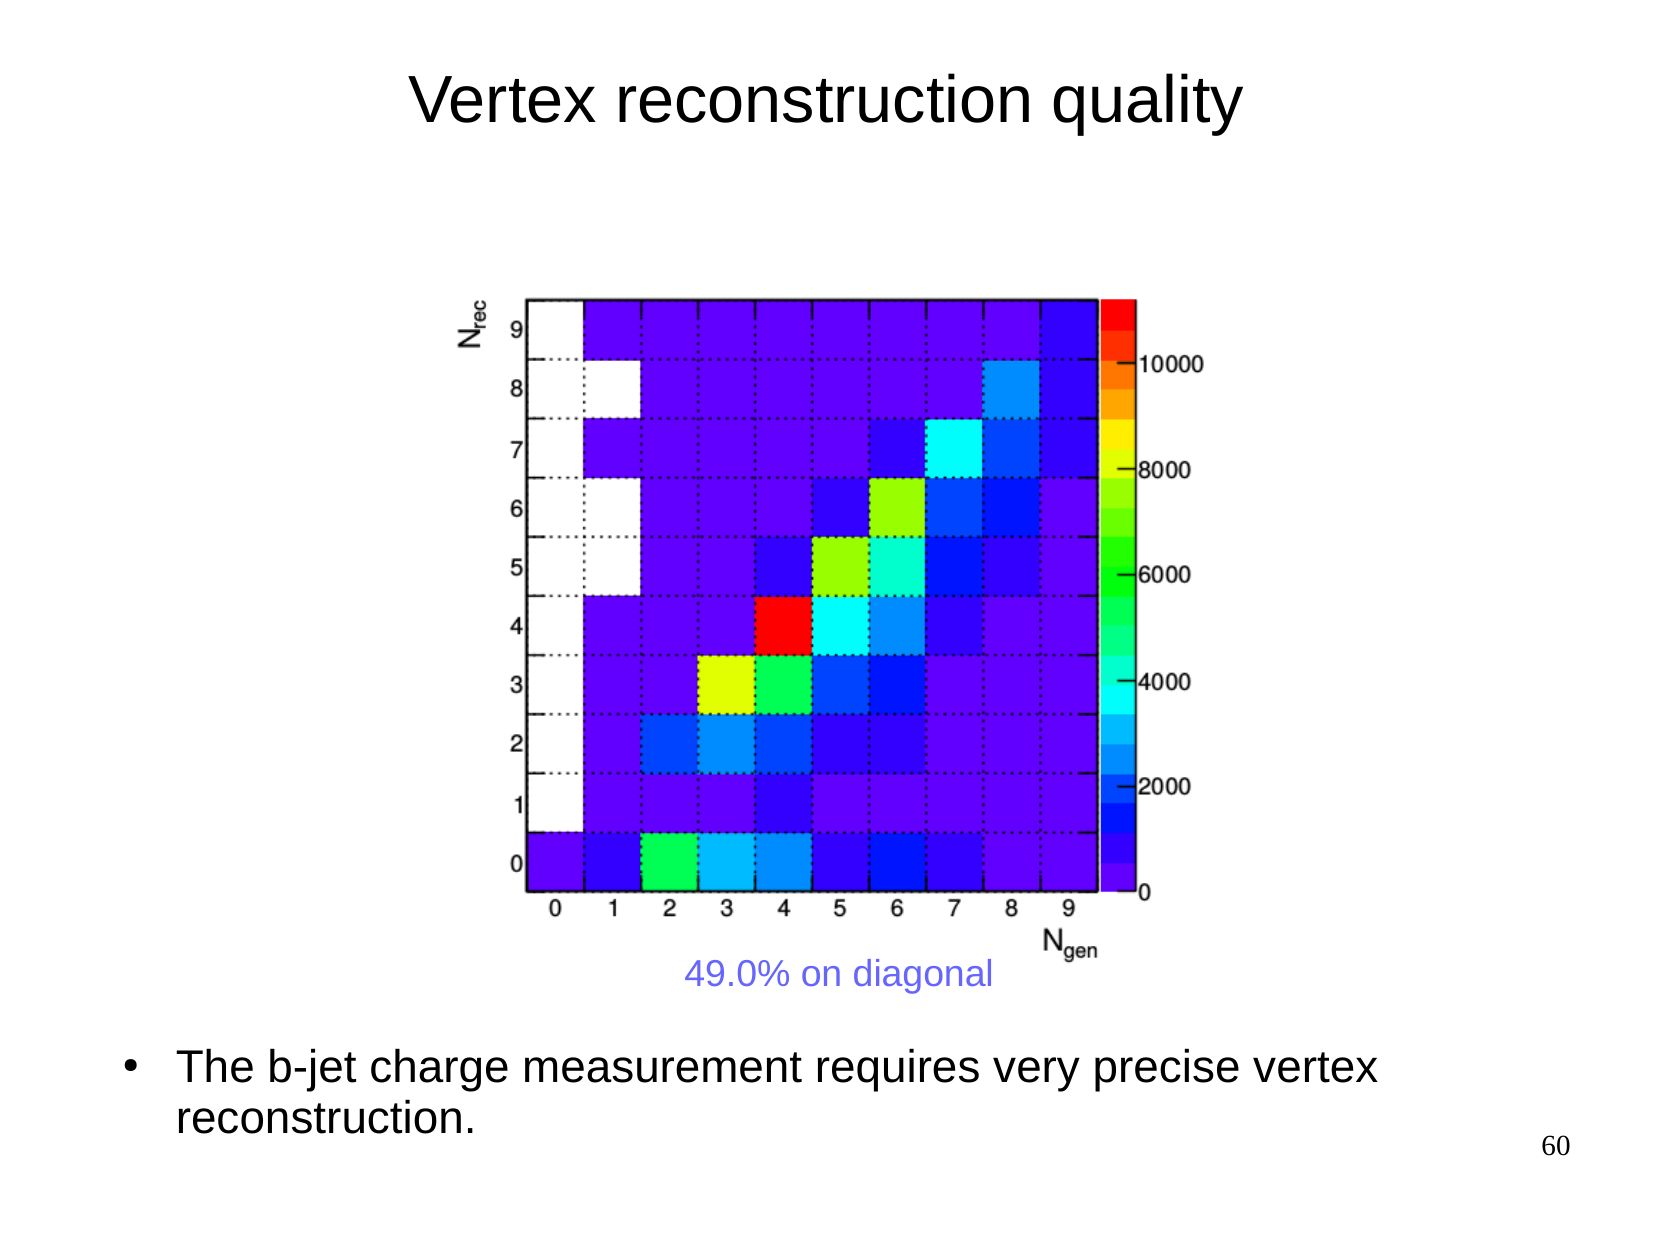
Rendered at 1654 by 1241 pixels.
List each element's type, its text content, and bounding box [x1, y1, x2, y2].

picture [435, 240, 1246, 965]
list The b-jet charge measurement requires very precise vertex reconstruction. [105, 1040, 1531, 1206]
title Vertex reconstruction quality [82, 49, 1571, 151]
text_box 49.0% on diagonal [660, 945, 1019, 1002]
